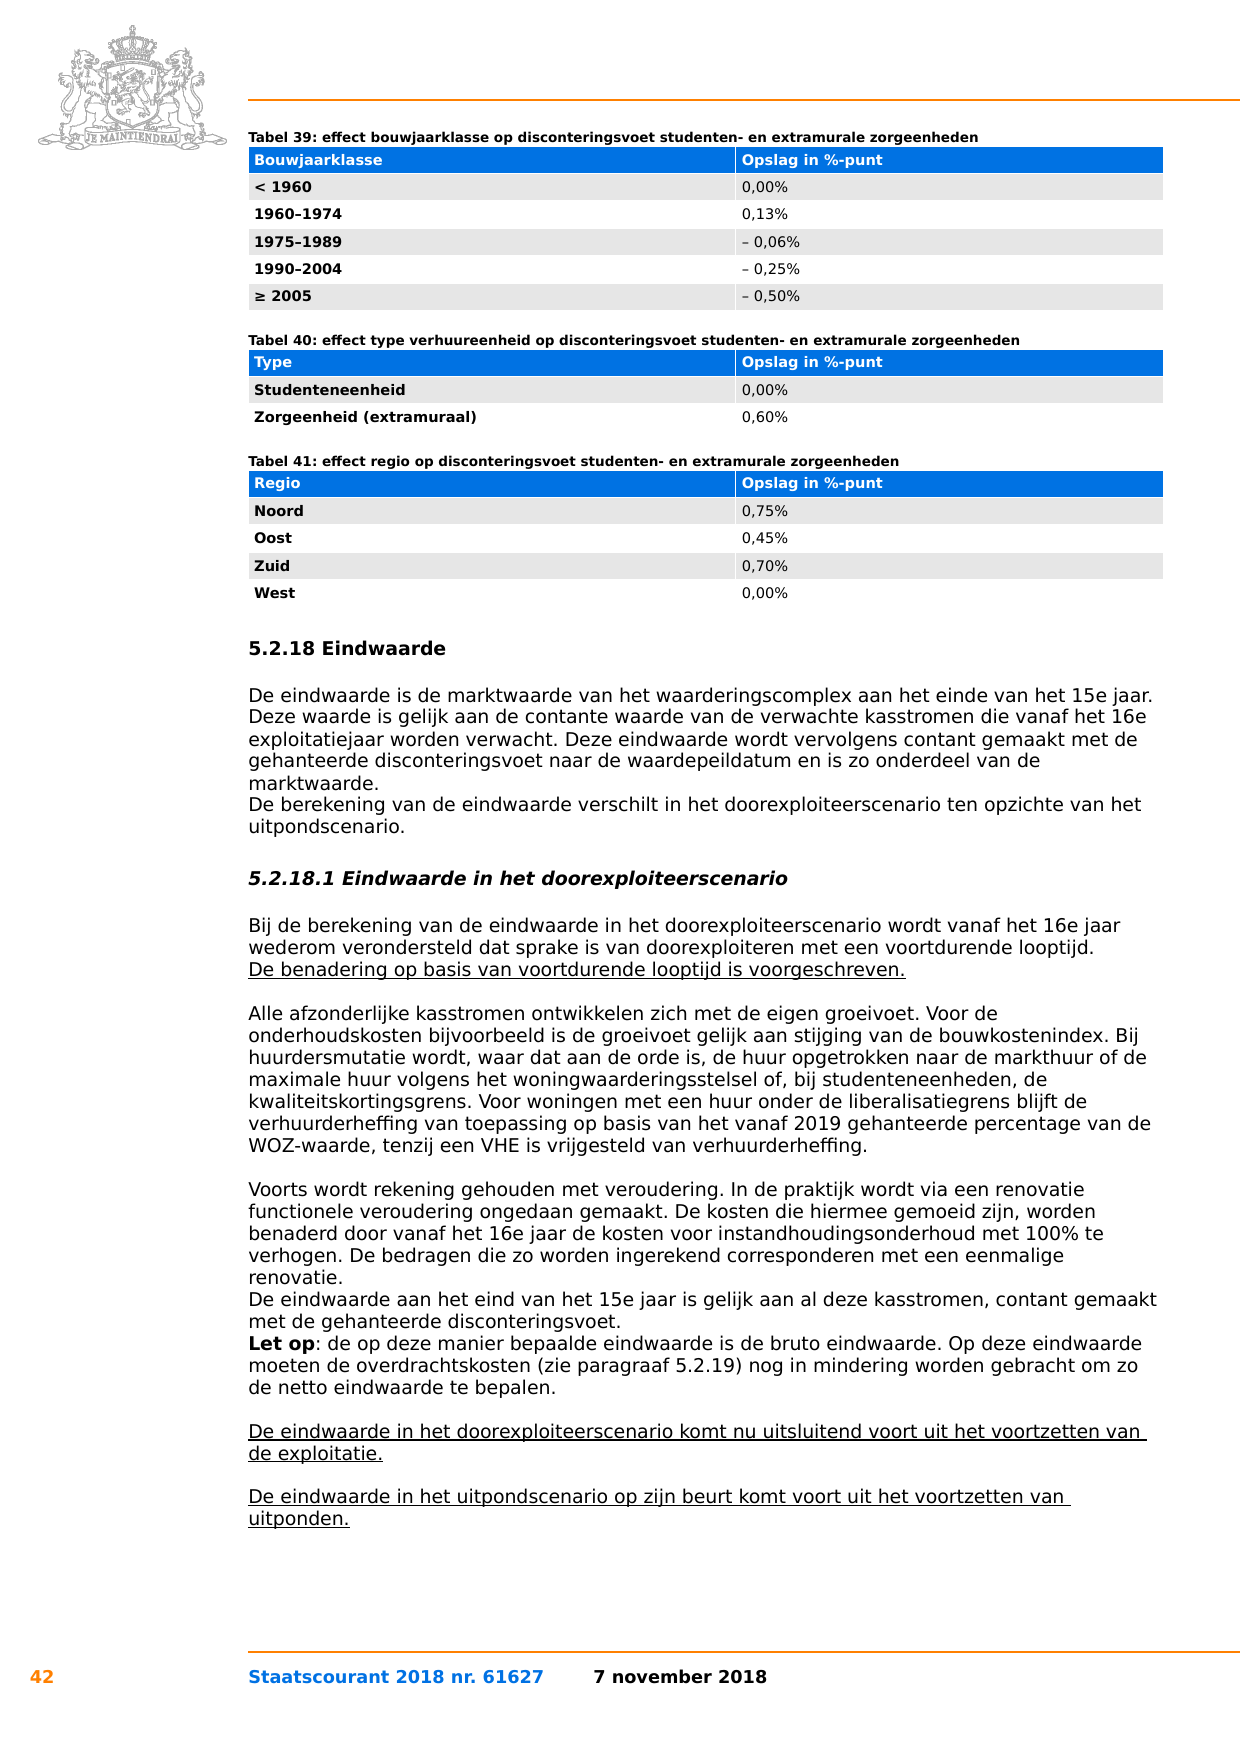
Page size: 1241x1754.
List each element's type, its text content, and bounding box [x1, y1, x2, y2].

table_header Tabel 39: effect bouwjaarklasse op disconteringsvoet studenten- en extramurale zorgeenheden [248, 130, 1163, 146]
text De benadering op basis van voortdurende looptijd is voorgeschreven. [248, 959, 1163, 981]
table_cell 0,00% [736, 580, 1163, 606]
table_cell 1975–1989 [249, 229, 735, 255]
table_cell 0,60% [736, 405, 1163, 431]
table_cell West [249, 580, 735, 606]
table_cell 1960–1974 [249, 201, 735, 228]
table_cell 0,00% [736, 377, 1163, 403]
text De eindwaarde in het doorexploiteerscenario komt nu uitsluitend voort uit het voortzetten van de exploitatie. [248, 1421, 1163, 1464]
table_cell ≥ 2005 [249, 284, 735, 310]
table_cell Oost [249, 525, 735, 552]
table_cell 0,75% [736, 498, 1163, 524]
table_cell < 1960 [249, 174, 735, 200]
table_cell Regio [249, 471, 735, 497]
text Let op: de op deze manier bepaalde eindwaarde is de bruto eindwaarde. Op deze eindwaarde moeten de overdrachtskosten (zie paragraaf 5.2.19) nog in mindering worden gebracht om zo de netto eindwaarde te bepalen. [248, 1333, 1163, 1399]
table_header Tabel 41: effect regio op disconteringsvoet studenten- en extramurale zorgeenheden [248, 454, 1163, 469]
subtitle 5.2.18.1 Eindwaarde in het doorexploiteerscenario [248, 868, 1163, 890]
table_cell – 0,06% [736, 229, 1163, 255]
table_cell Opslag in %-punt [736, 147, 1163, 173]
table_cell 0,13% [736, 201, 1163, 228]
table_cell Opslag in %-punt [736, 350, 1163, 376]
table_cell Zorgeenheid (extramuraal) [249, 405, 735, 431]
table_cell 0,45% [736, 525, 1163, 552]
table_cell Zuid [249, 553, 735, 579]
text De eindwaarde is de marktwaarde van het waarderingscomplex aan het einde van het 15e jaar. Deze waarde is gelijk aan de contante waarde van de verwachte kasstromen die vanaf het 16e exploitatiejaar worden verwacht. Deze eindwaarde wordt vervolgens contant gemaakt met de gehanteerde disconteringsvoet naar de waardepeildatum en is zo onderdeel van de marktwaarde. [248, 684, 1163, 794]
table_cell Studenteneenheid [249, 377, 735, 403]
table_cell – 0,50% [736, 284, 1163, 310]
table_cell Noord [249, 498, 735, 524]
table_cell 0,70% [736, 553, 1163, 579]
subtitle 5.2.18 Eindwaarde [248, 637, 1163, 659]
table_cell 1990–2004 [249, 256, 735, 283]
text De eindwaarde aan het eind van het 15e jaar is gelijk aan al deze kasstromen, contant gemaakt met de gehanteerde disconteringsvoet. [248, 1289, 1163, 1333]
table_cell – 0,25% [736, 256, 1163, 283]
table_cell Bouwjaarklasse [249, 147, 735, 173]
table_cell 0,00% [736, 174, 1163, 200]
table_cell Type [249, 350, 735, 376]
text Bij de berekening van de eindwaarde in het doorexploiteerscenario wordt vanaf het 16e jaar wederom verondersteld dat sprake is van doorexploiteren met een voortdurende looptijd. [248, 915, 1163, 959]
text De eindwaarde in het uitpondscenario op zijn beurt komt voort uit het voortzetten van uitponden. [248, 1486, 1163, 1530]
table_cell Opslag in %-punt [736, 471, 1163, 497]
picture [38, 25, 227, 150]
text De berekening van de eindwaarde verschilt in het doorexploiteerscenario ten opzichte van het uitpondscenario. [248, 794, 1163, 838]
text Alle afzonderlijke kasstromen ontwikkelen zich met de eigen groeivoet. Voor de onderhoudskosten bijvoorbeeld is de groeivoet gelijk aan stijging van de bouwkostenindex. Bij huurdersmutatie wordt, waar dat aan de orde is, de huur opgetrokken naar de markthuur of de maximale huur volgens het woningwaarderingsstelsel of, bij studenteneenheden, de kwaliteitskortingsgrens. Voor woningen met een huur onder de liberalisatiegrens blijft de verhuurderheffing van toepassing op basis van het vanaf 2019 gehanteerde percentage van de WOZ-waarde, tenzij een VHE is vrijgesteld van verhuurderheffing. [248, 1003, 1163, 1157]
text Voorts wordt rekening gehouden met veroudering. In de praktijk wordt via een renovatie functionele veroudering ongedaan gemaakt. De kosten die hiermee gemoeid zijn, worden benaderd door vanaf het 16e jaar de kosten voor instandhoudingsonderhoud met 100% te verhogen. De bedragen die zo worden ingerekend corresponderen met een eenmalige renovatie. [248, 1179, 1163, 1289]
table_header Tabel 40: effect type verhuureenheid op disconteringsvoet studenten- en extramurale zorgeenheden [248, 333, 1163, 349]
